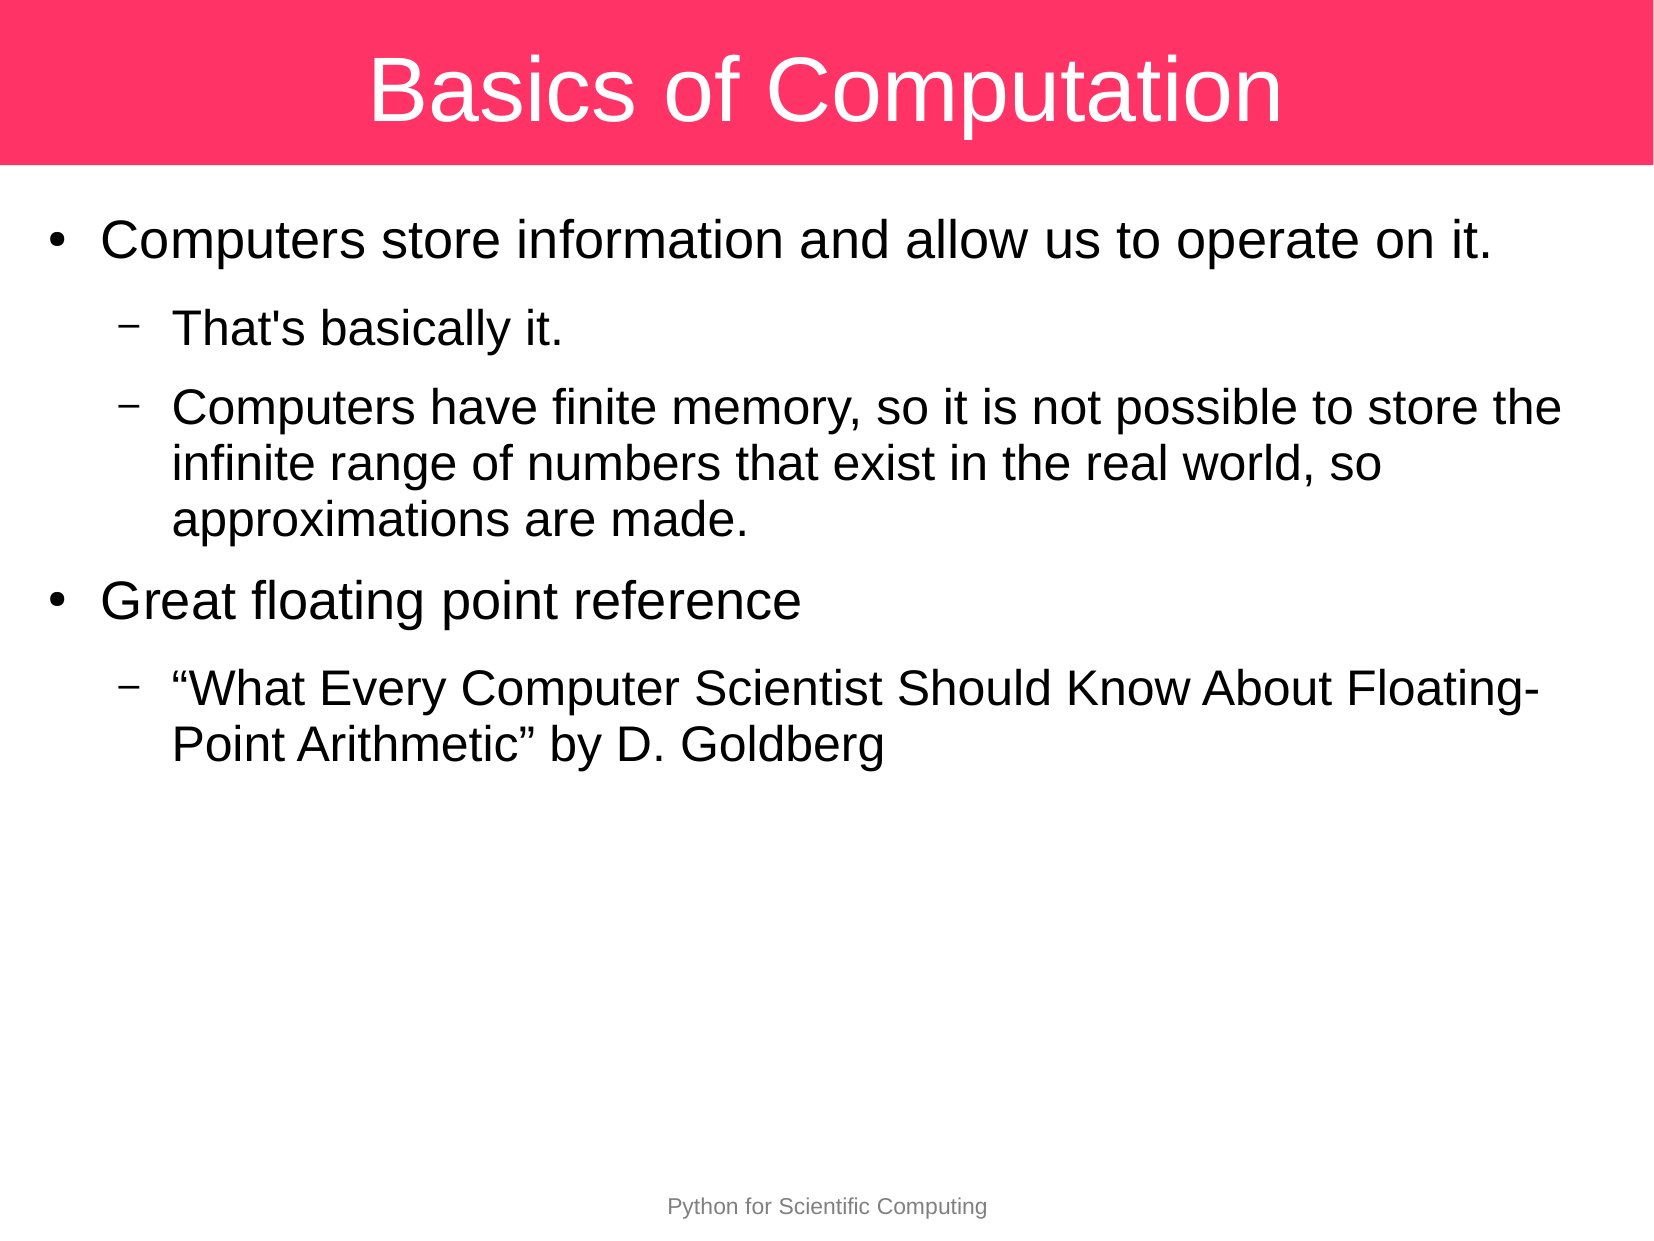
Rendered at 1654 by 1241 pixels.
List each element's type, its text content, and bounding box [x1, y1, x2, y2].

list Computers store information and allow us to operate on it. That's basically it. Computers have finite memory, so it is not possible to store the infinite range of numbers that exist in the real world, so approximations are made. Great floating point reference “What Every Computer Scientist Should Know About Floating-Point Arithmetic” by D. Goldberg [30, 210, 1621, 1171]
title Basics of Computation [82, 31, 1571, 148]
